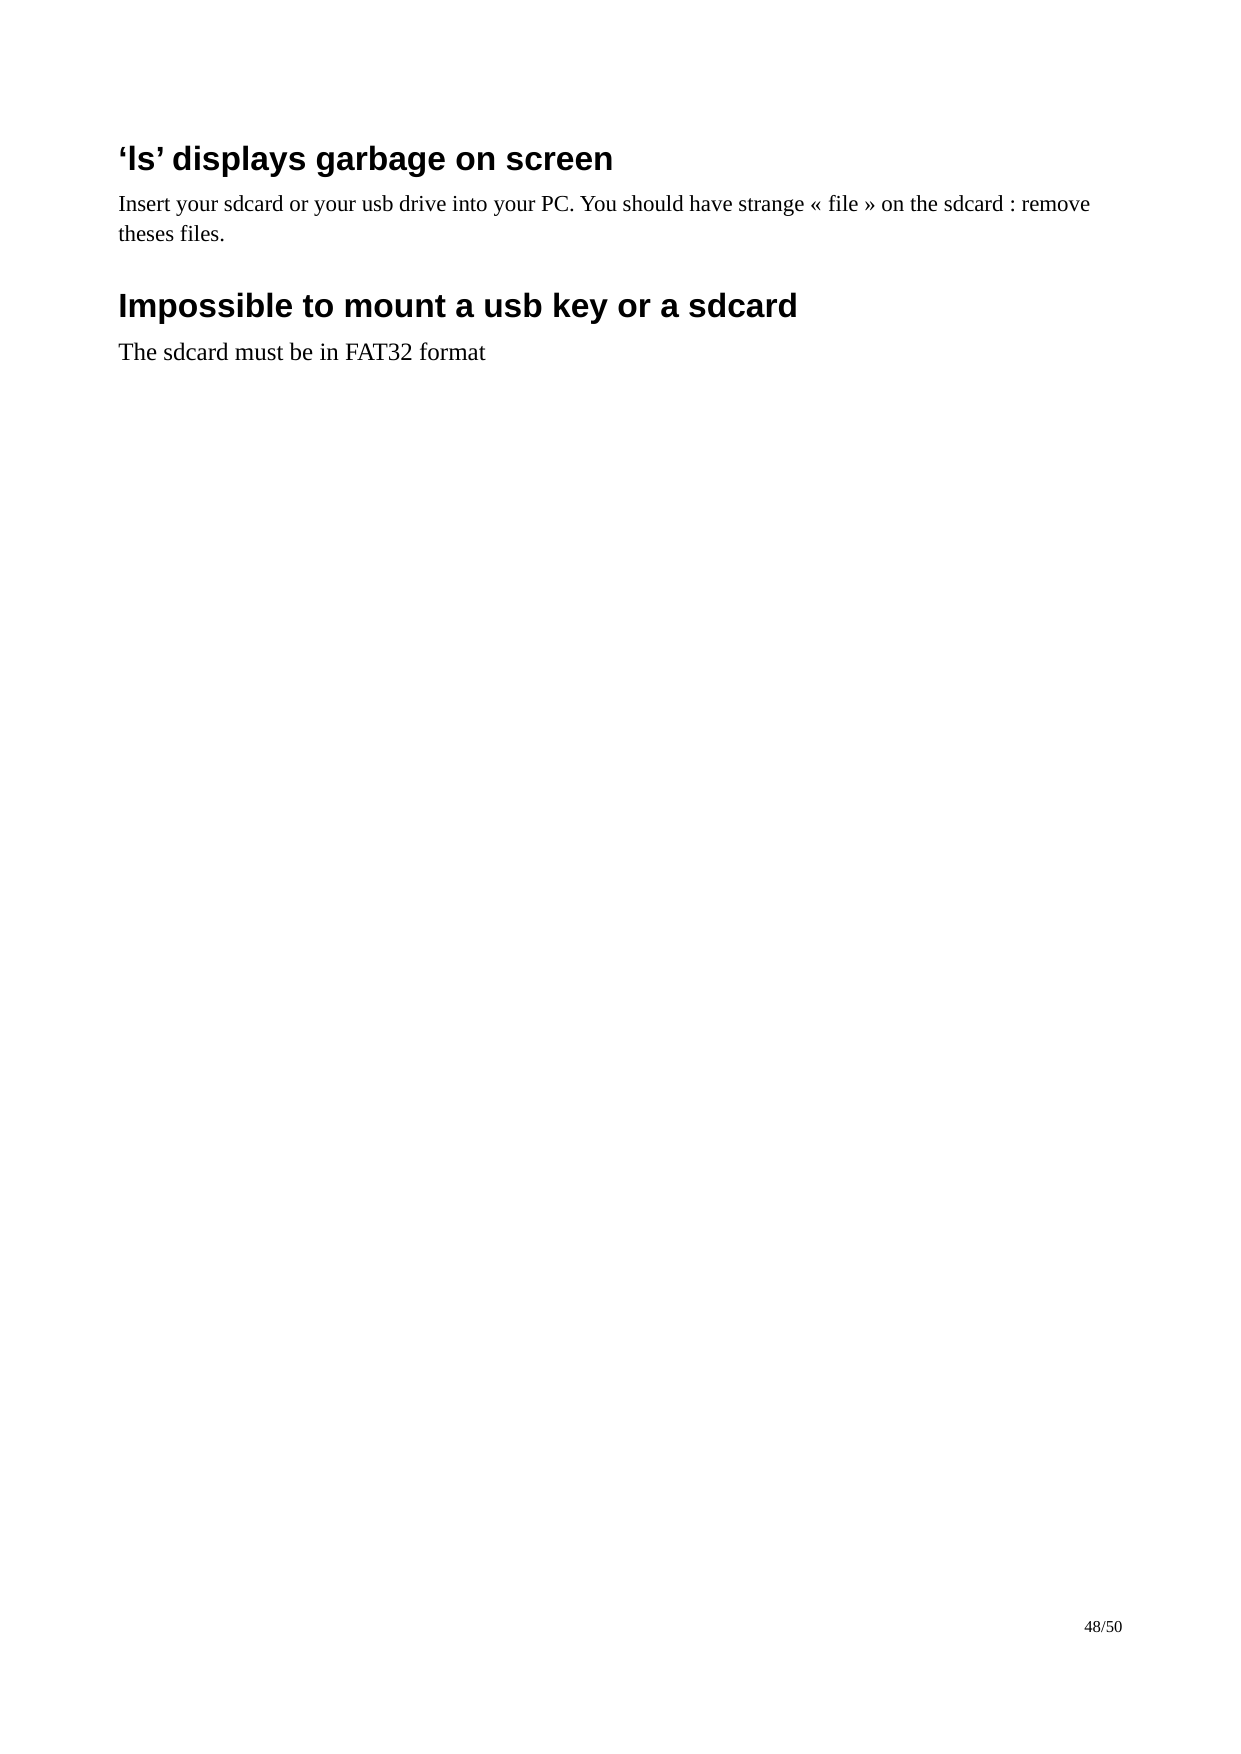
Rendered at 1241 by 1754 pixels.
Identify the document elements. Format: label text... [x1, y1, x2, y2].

subtitle Impossible to mount a usb key or a sdcard [118, 286, 1122, 325]
subtitle ‘ls’ displays garbage on screen [118, 139, 1122, 178]
text The sdcard must be in FAT32 format [118, 337, 1122, 366]
text Insert your sdcard or your usb drive into your PC. You should have strange « file » on the sdcard : remove theses files. [118, 190, 1122, 247]
